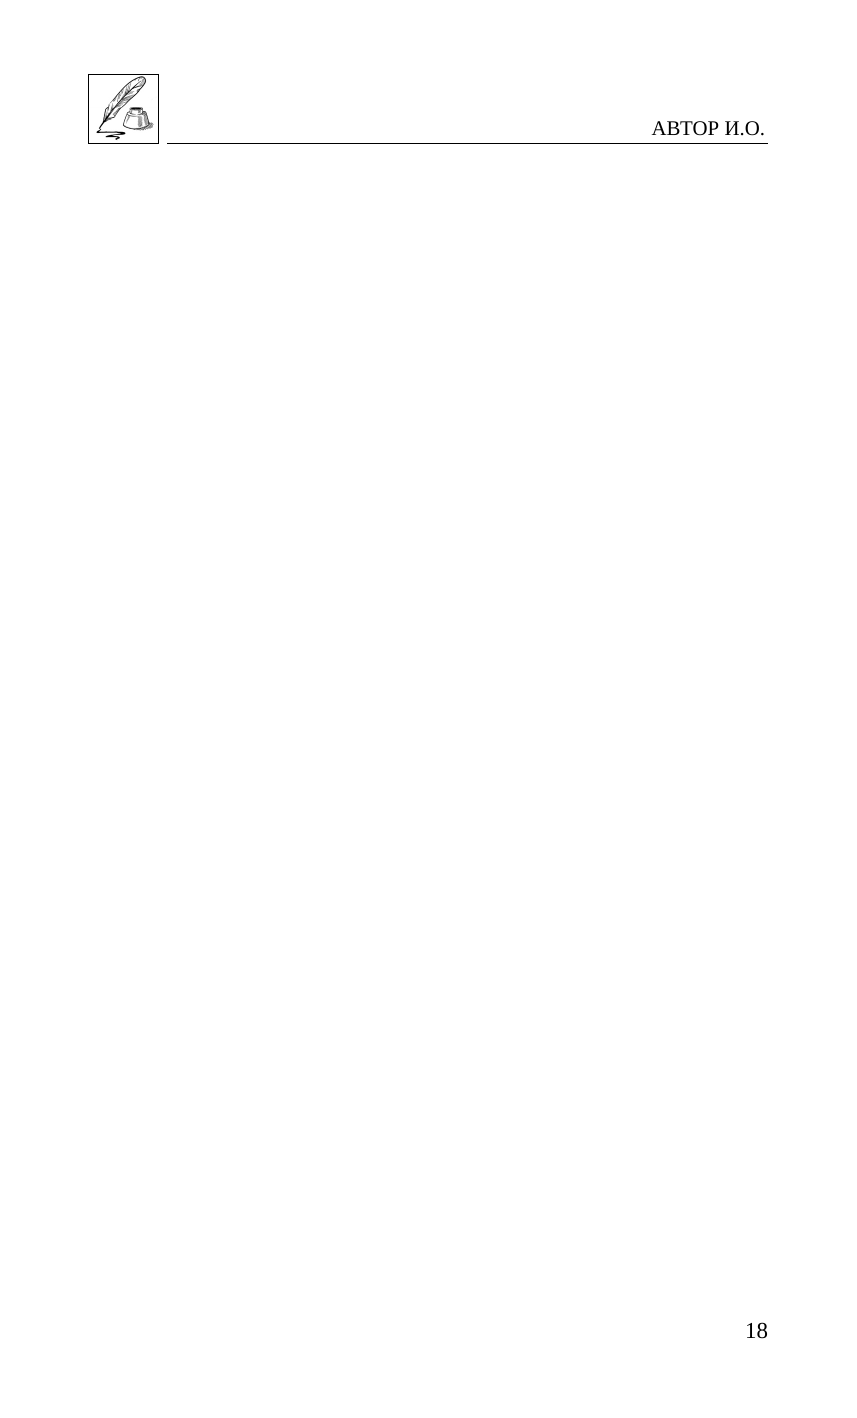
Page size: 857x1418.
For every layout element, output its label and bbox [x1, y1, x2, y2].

picture [89, 75, 158, 143]
